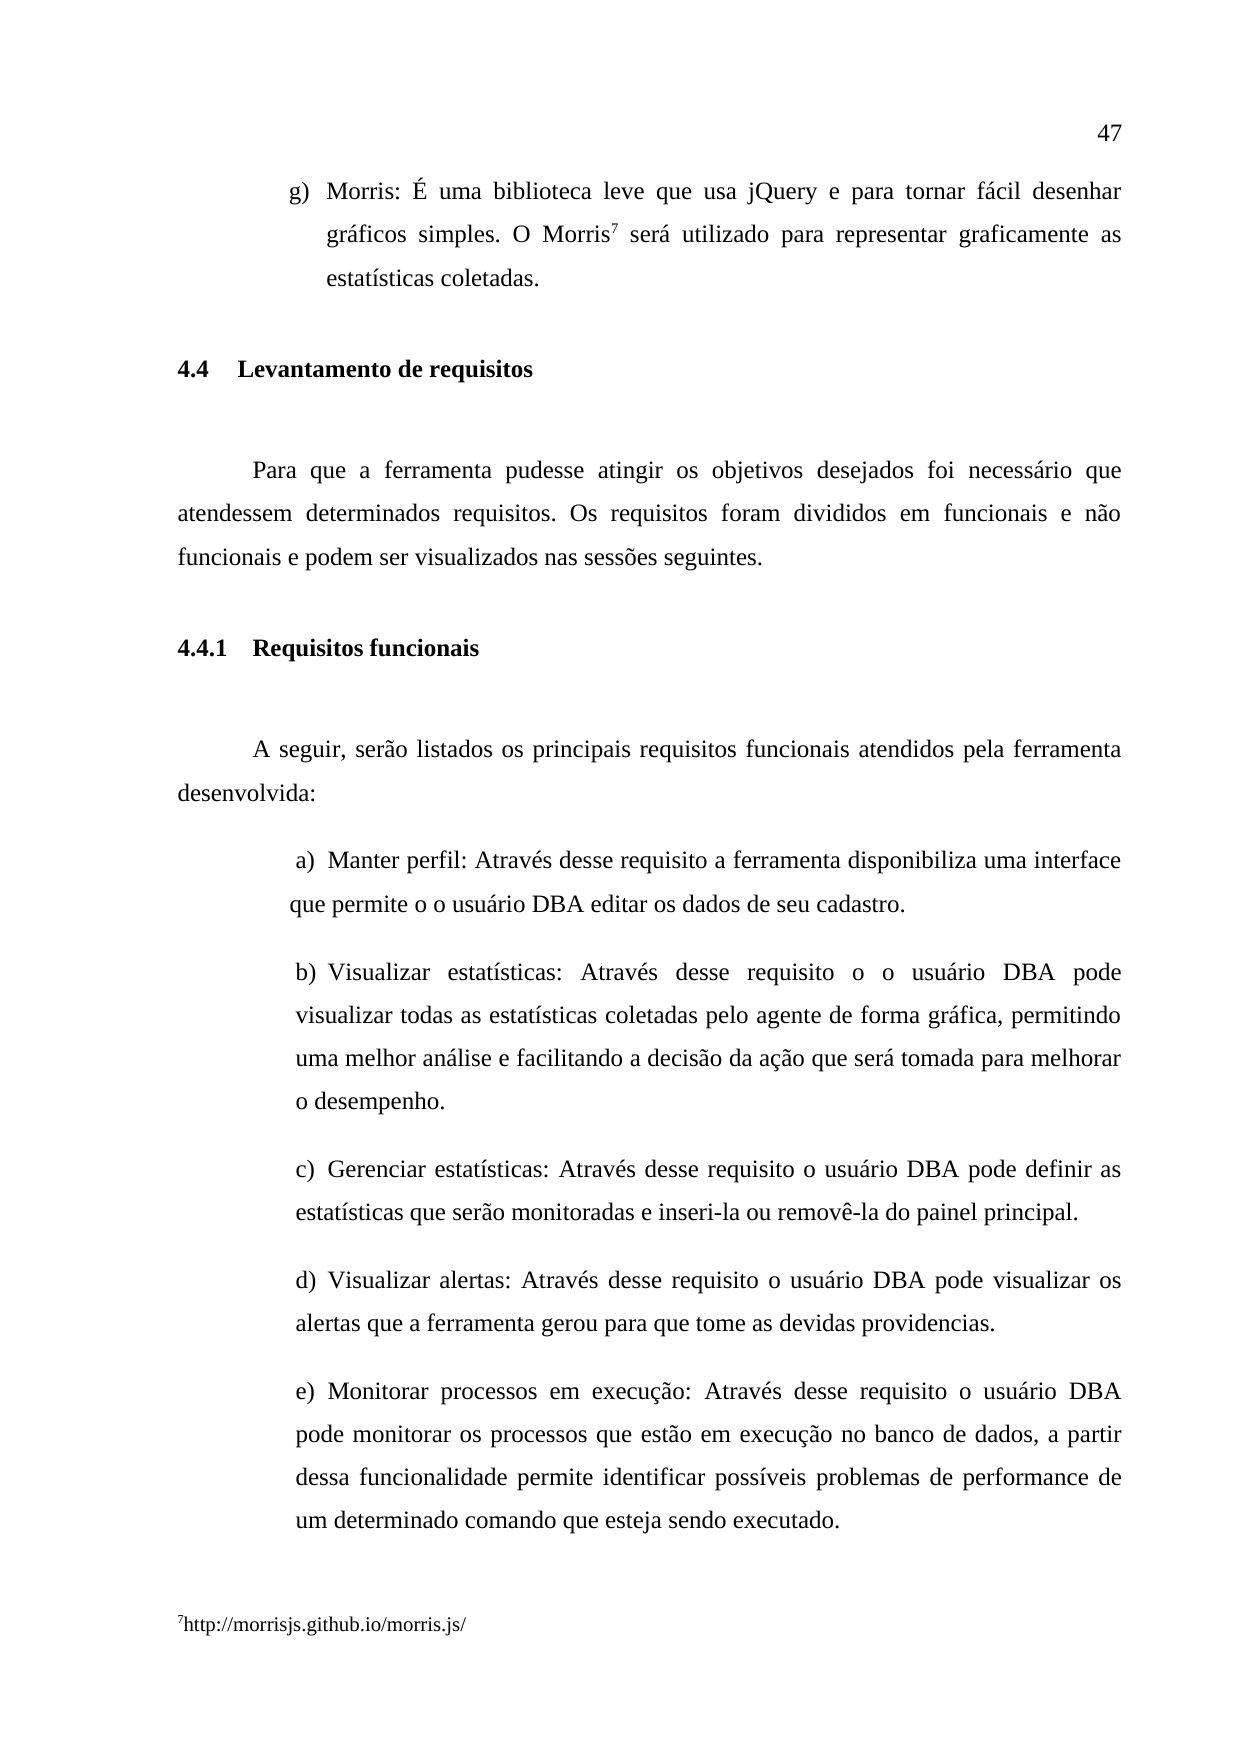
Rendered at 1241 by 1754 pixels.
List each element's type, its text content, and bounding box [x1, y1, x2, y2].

list Monitorar processos em execução: Através desse requisito o usuário DBA pode monitorar os processos que estão em execução no banco de dados, a partir dessa funcionalidade permite identificar possíveis problemas de performance de um determinado comando que esteja sendo executado. [295, 1376, 1122, 1534]
list Gerenciar estatísticas: Através desse requisito o usuário DBA pode definir as estatísticas que serão monitoradas e inseri-la ou removê-la do painel principal. [295, 1154, 1122, 1226]
list http://morrisjs.github.io/morris.js/ [177, 1612, 1122, 1636]
list Manter perfil: Através desse requisito a ferramenta disponibiliza uma interface que permite o o usuário DBA editar os dados de seu cadastro. [289, 846, 1122, 917]
text Para que a ferramenta pudesse atingir os objetivos desejados foi necessário que atendessem determinados requisitos. Os requisitos foram divididos em funcionais e não funcionais e podem ser visualizados nas sessões seguintes. [177, 455, 1122, 570]
list Visualizar alertas: Através desse requisito o usuário DBA pode visualizar os alertas que a ferramenta gerou para que tome as devidas providencias. [295, 1265, 1122, 1337]
list Visualizar estatísticas: Através desse requisito o o usuário DBA pode visualizar todas as estatísticas coletadas pelo agente de forma gráfica, permitindo uma melhor análise e facilitando a decisão da ação que será tomada para melhorar o desempenho. [295, 957, 1122, 1115]
list Requisitos funcionais [177, 633, 1122, 662]
list Morris: É uma biblioteca leve que usa jQuery e para tornar fácil desenhar gráficos simples. O Morris será utilizado para representar graficamente as estatísticas coletadas. [288, 176, 1122, 291]
text A seguir, serão listados os principais requisitos funcionais atendidos pela ferramenta desenvolvida: [177, 734, 1122, 806]
list Levantamento de requisitos [177, 354, 1122, 382]
